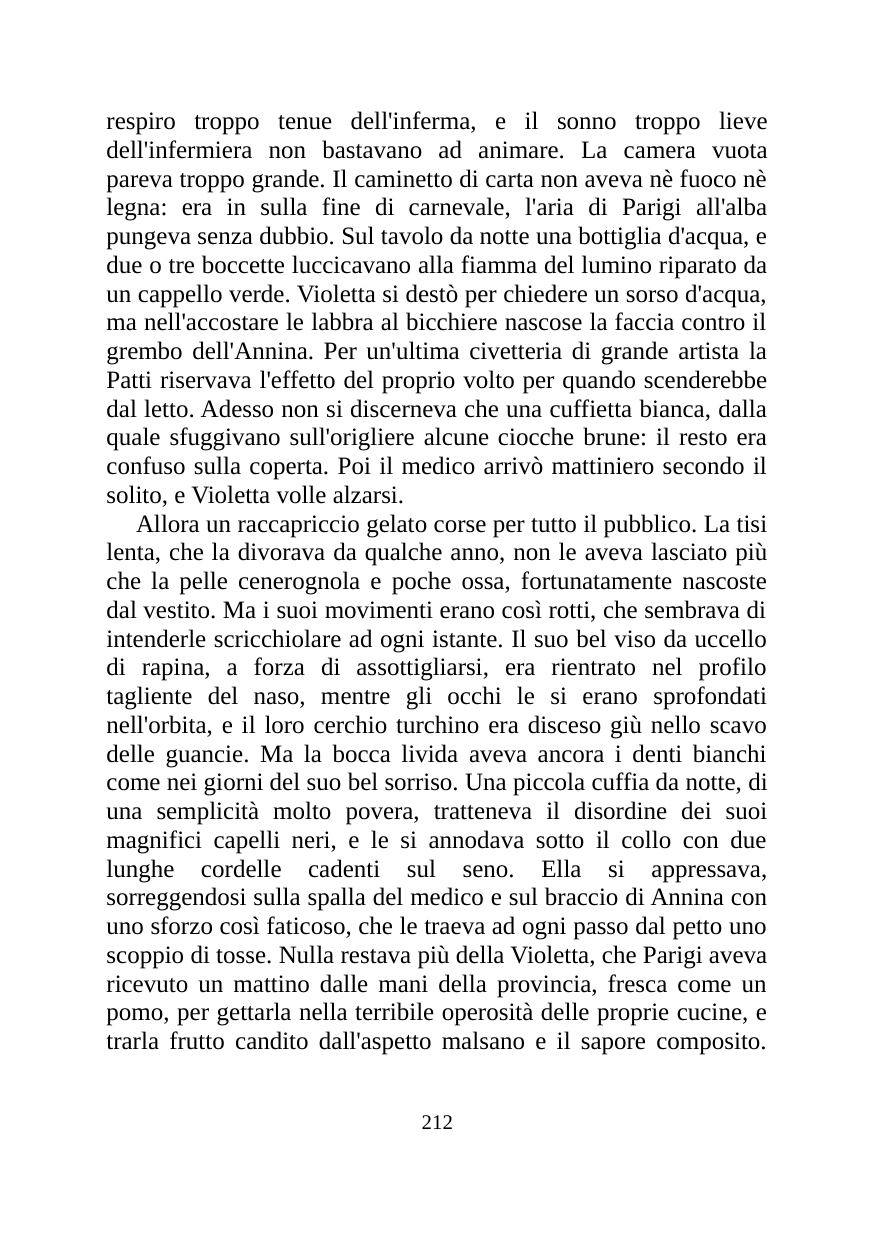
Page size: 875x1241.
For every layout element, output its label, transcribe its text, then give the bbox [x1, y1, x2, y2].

text respiro troppo tenue dell'inferma, e il sonno troppo lieve dell'infermiera non bastavano ad animare. La camera vuota pareva troppo grande. Il caminetto di carta non aveva nè fuoco nè legna: era in sulla fine di carnevale, l'aria di Parigi all'alba pungeva senza dubbio. Sul tavolo da notte una bottiglia d'acqua, e due o tre boccette luccicavano alla fiamma del lumino riparato da un cappello verde. Violetta si destò per chiedere un sorso d'acqua, ma nell'accostare le labbra al bicchiere nascose la faccia contro il grembo dell'Annina. Per un'ultima civetteria di grande artista la Patti riservava l'effetto del proprio volto per quando scenderebbe dal letto. Adesso non si discerneva che una cuffietta bianca, dalla quale sfuggivano sull'origliere alcune ciocche brune: il resto era confuso sulla coperta. Poi il medico arrivò mattiniero secondo il solito, e Violetta volle alzarsi. [106, 106, 768, 509]
text Allora un raccapriccio gelato corse per tutto il pubblico. La tisi lenta, che la divorava da qualche anno, non le aveva lasciato più che la pelle cenerognola e poche ossa, fortunatamente nascoste dal vestito. Ma i suoi movimenti erano così rotti, che sembrava di intenderle scricchiolare ad ogni istante. Il suo bel viso da uccello di rapina, a forza di assottigliarsi, era rientrato nel profilo tagliente del naso, mentre gli occhi le si erano sprofondati nell'orbita, e il loro cerchio turchino era disceso giù nello scavo delle guancie. Ma la bocca livida aveva ancora i denti bianchi come nei giorni del suo bel sorriso. Una piccola cuffia da notte, di una semplicità molto povera, tratteneva il disordine dei suoi magnifici capelli neri, e le si annodava sotto il collo con due lunghe cordelle cadenti sul seno. Ella si appressava, sorreggendosi sulla spalla del medico e sul braccio di Annina con uno sforzo così faticoso, che le traeva ad ogni passo dal petto uno scoppio di tosse. Nulla restava più della Violetta, che Parigi aveva ricevuto un mattino dalle mani della provincia, fresca come un pomo, per gettarla nella terribile operosità delle proprie cucine, e trarla frutto candito dall'aspetto malsano e il sapore composito. [106, 509, 768, 1055]
